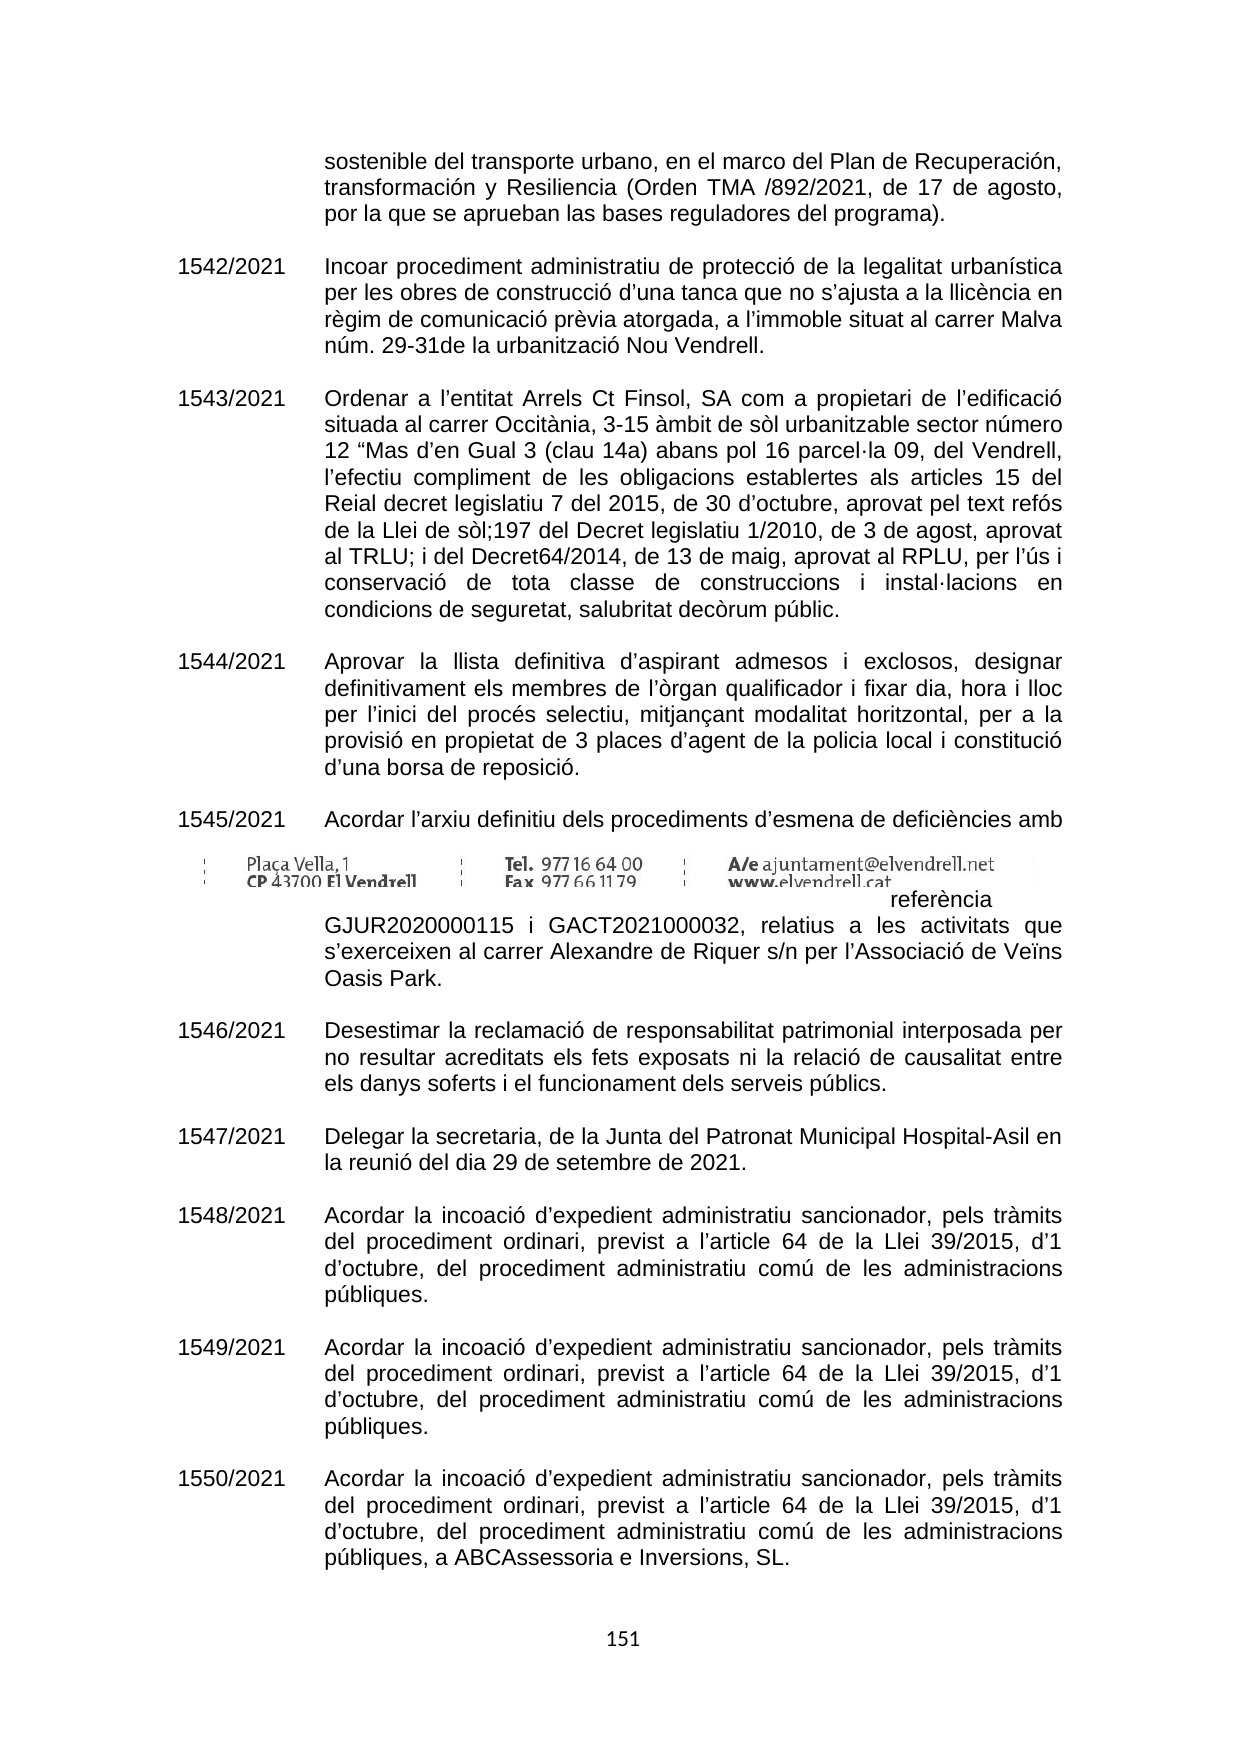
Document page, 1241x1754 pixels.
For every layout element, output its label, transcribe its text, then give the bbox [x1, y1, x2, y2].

text 1546/2021 Desestimar la reclamació de responsabilitat patrimonial interposada per no resultar acreditats els fets exposats ni la relació de causalitat entre els danys soferts i el funcionament dels serveis públics. [177, 1017, 1063, 1096]
text sostenible del transporte urbano, en el marco del Plan de Recuperación, transformación y Resiliencia (Orden TMA /892/2021, de 17 de agosto, por la que se aprueban las bases reguladores del programa). [177, 148, 1063, 227]
text 1548/2021 Acordar la incoació d’expedient administratiu sancionador, pels tràmits del procediment ordinari, previst a l’article 64 de la Llei 39/2015, d’1 d’octubre, del procediment administratiu comú de les administracions públiques. [177, 1202, 1063, 1307]
text 1550/2021 Acordar la incoació d’expedient administratiu sancionador, pels tràmits del procediment ordinari, previst a l’article 64 de la Llei 39/2015, d’1 d’octubre, del procediment administratiu comú de les administracions públiques, a ABCAssessoria e Inversions, SL. [177, 1465, 1063, 1571]
text 1547/2021 Delegar la secretaria, de la Junta del Patronat Municipal Hospital-Asil en la reunió del dia 29 de setembre de 2021. [177, 1123, 1063, 1175]
text 1545/2021 Acordar l’arxiu definitiu dels procediments d’esmena de deficiències amb referència GJUR2020000115 i GACT2021000032, relatius a les activitats que s’exerceixen al carrer Alexandre de Riquer s/n per l’Associació de Veïns Oasis Park. [177, 806, 1063, 991]
text 1542/2021 Incoar procediment administratiu de protecció de la legalitat urbanística per les obres de construcció d’una tanca que no s’ajusta a la llicència en règim de comunicació prèvia atorgada, a l’immoble situat al carrer Malva núm. 29-31de la urbanització Nou Vendrell. [177, 253, 1063, 358]
text 1543/2021 Ordenar a l’entitat Arrels Ct Finsol, SA com a propietari de l’edificació situada al carrer Occitània, 3-15 àmbit de sòl urbanitzable sector número 12 “Mas d’en Gual 3 (clau 14a) abans pol 16 parcel·la 09, del Vendrell, l’efectiu compliment de les obligacions establertes als articles 15 del Reial decret legislatiu 7 del 2015, de 30 d’octubre, aprovat pel text refós de la Llei de sòl;197 del Decret legislatiu 1/2010, de 3 de agost, aprovat al TRLU; i del Decret64/2014, de 13 de maig, aprovat al RPLU, per l’ús i conservació de tota classe de construccions i instal·lacions en condicions de seguretat, salubritat decòrum públic. [177, 385, 1063, 622]
text 1549/2021 Acordar la incoació d’expedient administratiu sancionador, pels tràmits del procediment ordinari, previst a l’article 64 de la Llei 39/2015, d’1 d’octubre, del procediment administratiu comú de les administracions públiques. [177, 1333, 1063, 1439]
text 1544/2021 Aprovar la llista definitiva d’aspirant admesos i exclosos, designar definitivament els membres de l’òrgan qualificador i fixar dia, hora i lloc per l’inici del procés selectiu, mitjançant modalitat horitzontal, per a la provisió en propietat de 3 places d’agent de la policia local i constitució d’una borsa de reposició. [177, 648, 1063, 780]
